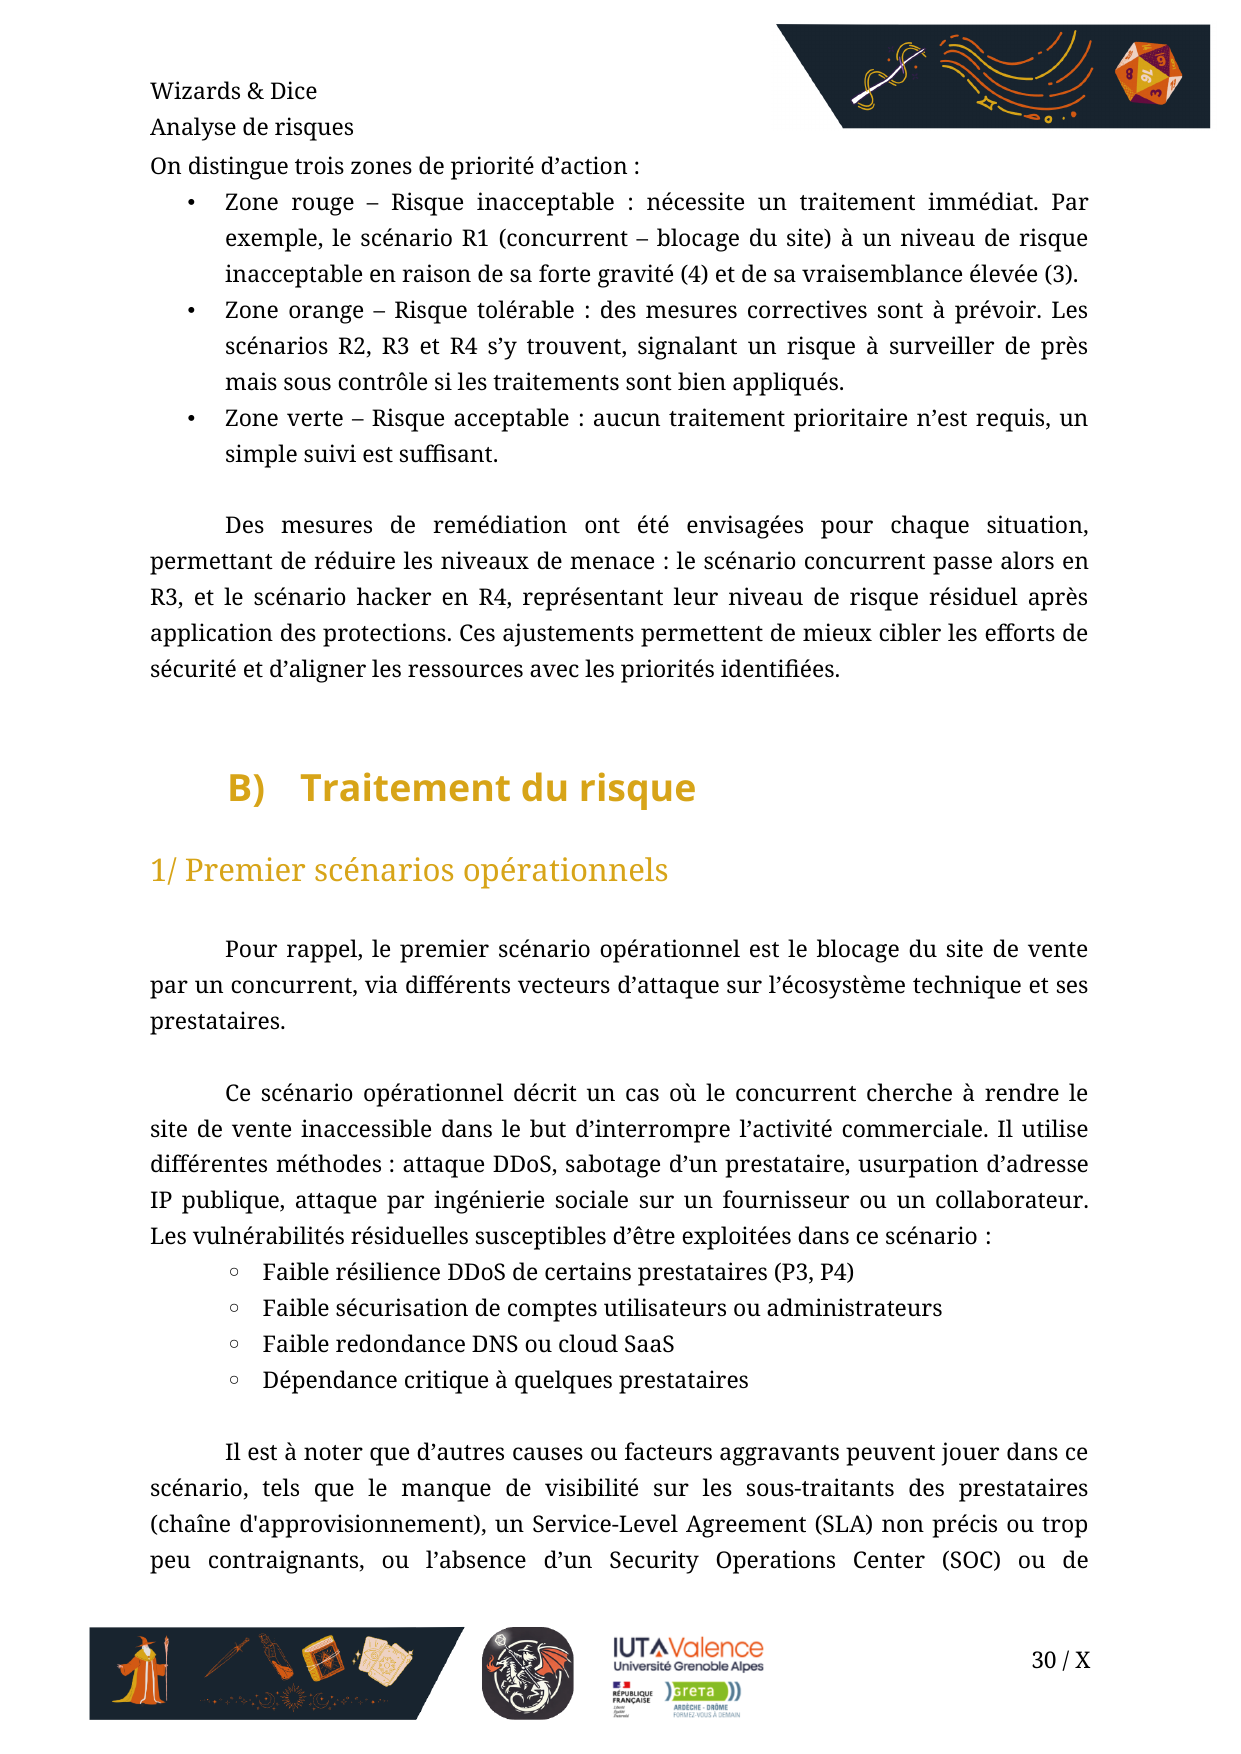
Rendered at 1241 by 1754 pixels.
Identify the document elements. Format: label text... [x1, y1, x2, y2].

list Dépendance critique à quelques prestataires [225, 1364, 1090, 1395]
text Ce scénario opérationnel décrit un cas où le concurrent cherche à rendre le site de vente inaccessible dans le but d’interrompre l’activité commerciale. Il utilise différentes méthodes : attaque DDoS, sabotage d’un prestataire, usurpation d’adresse IP publique, attaque par ingénierie sociale sur un fournisseur ou un collaborateur. Les vulnérabilités résiduelles susceptibles d’être exploitées dans ce scénario : [150, 1077, 1090, 1252]
subtitle Premier scénarios opérationnels [150, 848, 1090, 891]
text Des mesures de remédiation ont été envisagées pour chaque situation, permettant de réduire les niveaux de menace : le scénario concurrent passe alors en R3, et le scénario hacker en R4, représentant leur niveau de risque résiduel après application des protections. Ces ajustements permettent de mieux cibler les efforts de sécurité et d’aligner les ressources avec les priorités identifiées. [150, 509, 1090, 684]
picture [81, 1616, 788, 1729]
list Zone orange – Risque tolérable : des mesures correctives sont à prévoir. Les scénarios R2, R3 et R4 s’y trouvent, signalant un risque à surveiller de près mais sous contrôle si les traitements sont bien appliqués. [187, 294, 1090, 397]
text Pour rappel, le premier scénario opérationnel est le blocage du site de vente par un concurrent, via différents vecteurs d’attaque sur l’écosystème technique et ses prestataires. [150, 933, 1090, 1036]
picture [771, 21, 1218, 131]
list Faible sécurisation de comptes utilisateurs ou administrateurs [225, 1292, 1090, 1323]
text Il est à noter que d’autres causes ou facteurs aggravants peuvent jouer dans ce scénario, tels que le manque de visibilité sur les sous-traitants des prestataires (chaîne d'approvisionnement), un Service-Level Agreement (SLA) non précis ou trop peu contraignants, ou l’absence d’un Security Operations Center (SOC) ou de [150, 1436, 1090, 1575]
list Faible résilience DDoS de certains prestataires (P3, P4) [225, 1256, 1090, 1287]
list Zone verte – Risque acceptable : aucun traitement prioritaire n’est requis, un simple suivi est suffisant. [187, 402, 1090, 469]
list Zone rouge – Risque inacceptable : nécessite un traitement immédiat. Par exemple, le scénario R1 (concurrent – blocage du site) à un niveau de risque inacceptable en raison de sa forte gravité (4) et de sa vraisemblance élevée (3). [187, 186, 1090, 289]
subtitle Traitement du risque [227, 761, 1090, 812]
list Faible redondance DNS ou cloud SaaS [225, 1328, 1090, 1359]
text On distingue trois zones de priorité d’action : [150, 150, 1090, 181]
